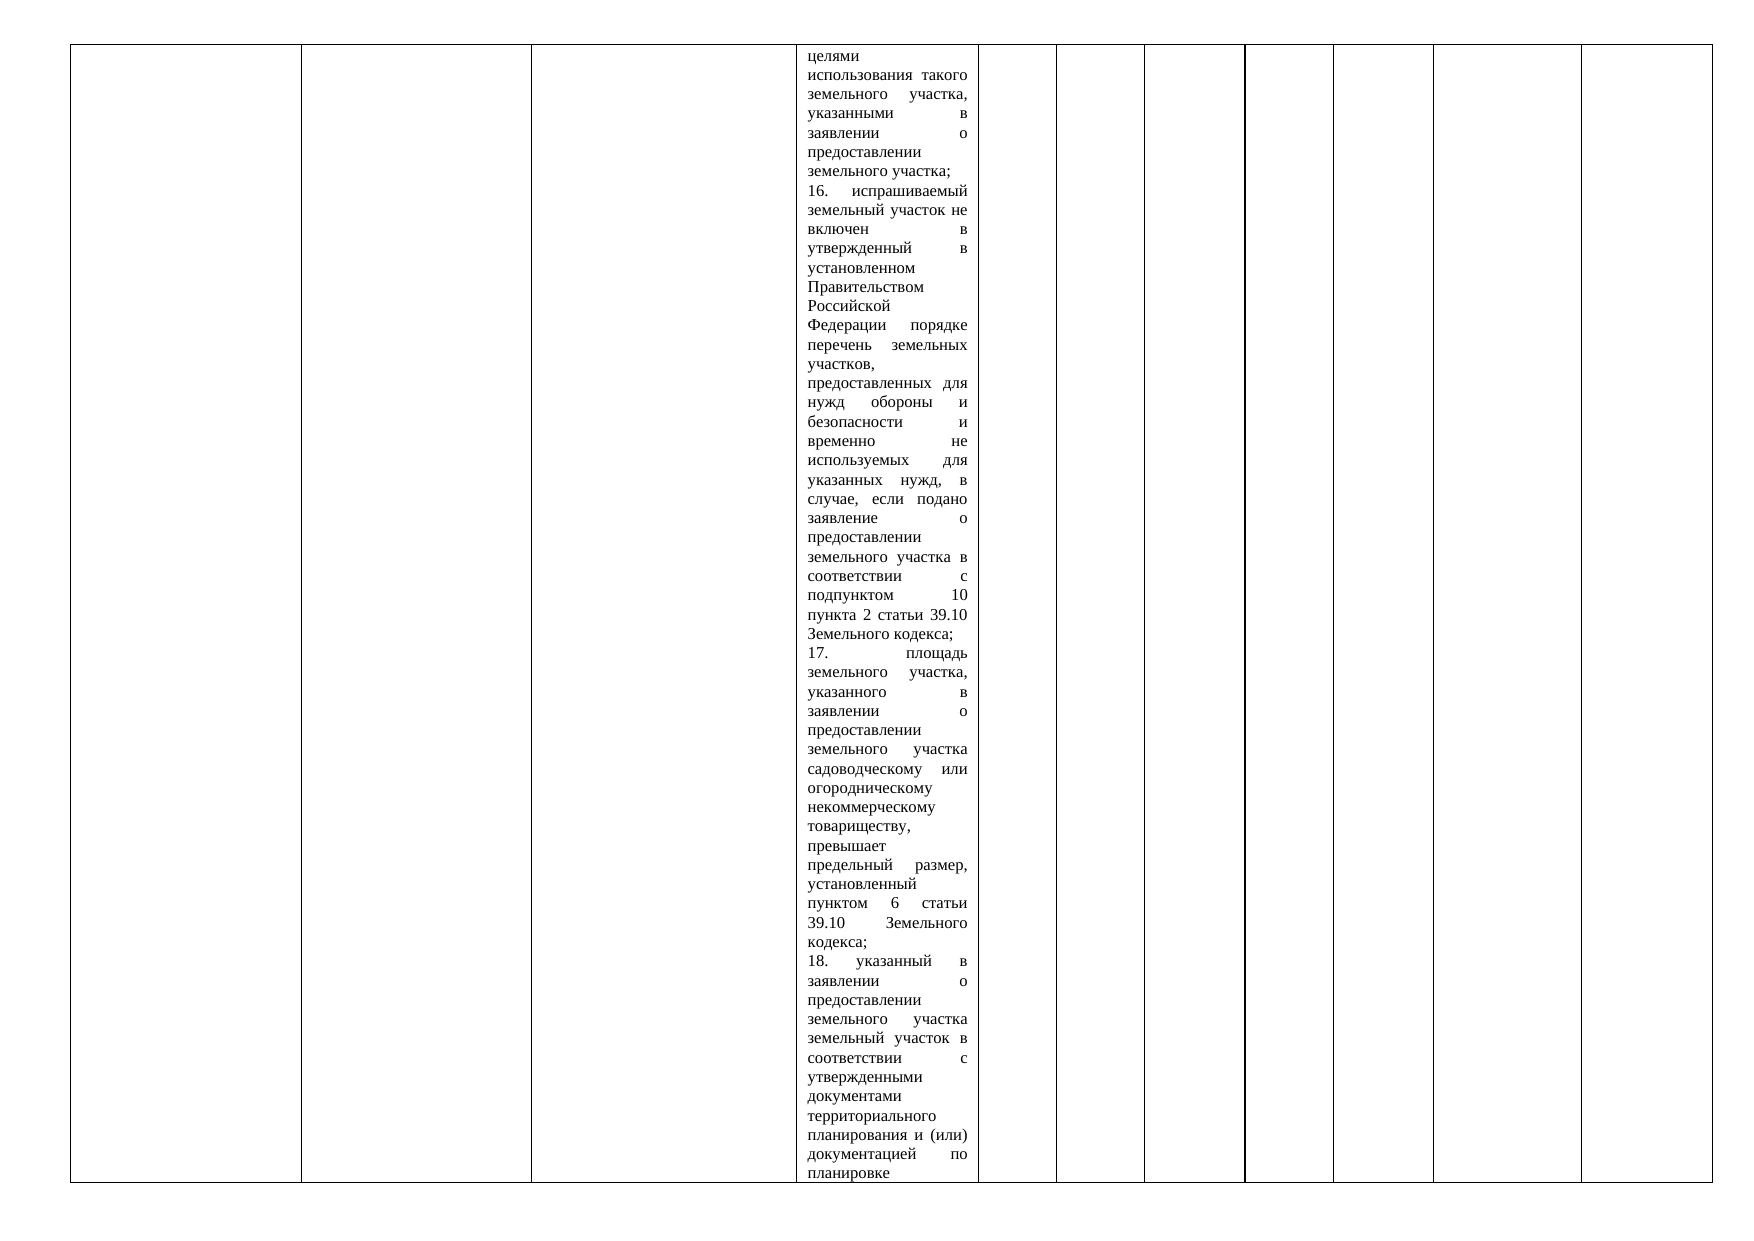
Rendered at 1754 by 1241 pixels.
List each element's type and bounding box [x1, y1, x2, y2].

table_cell [71, 45, 301, 1182]
table_cell [302, 45, 531, 1182]
